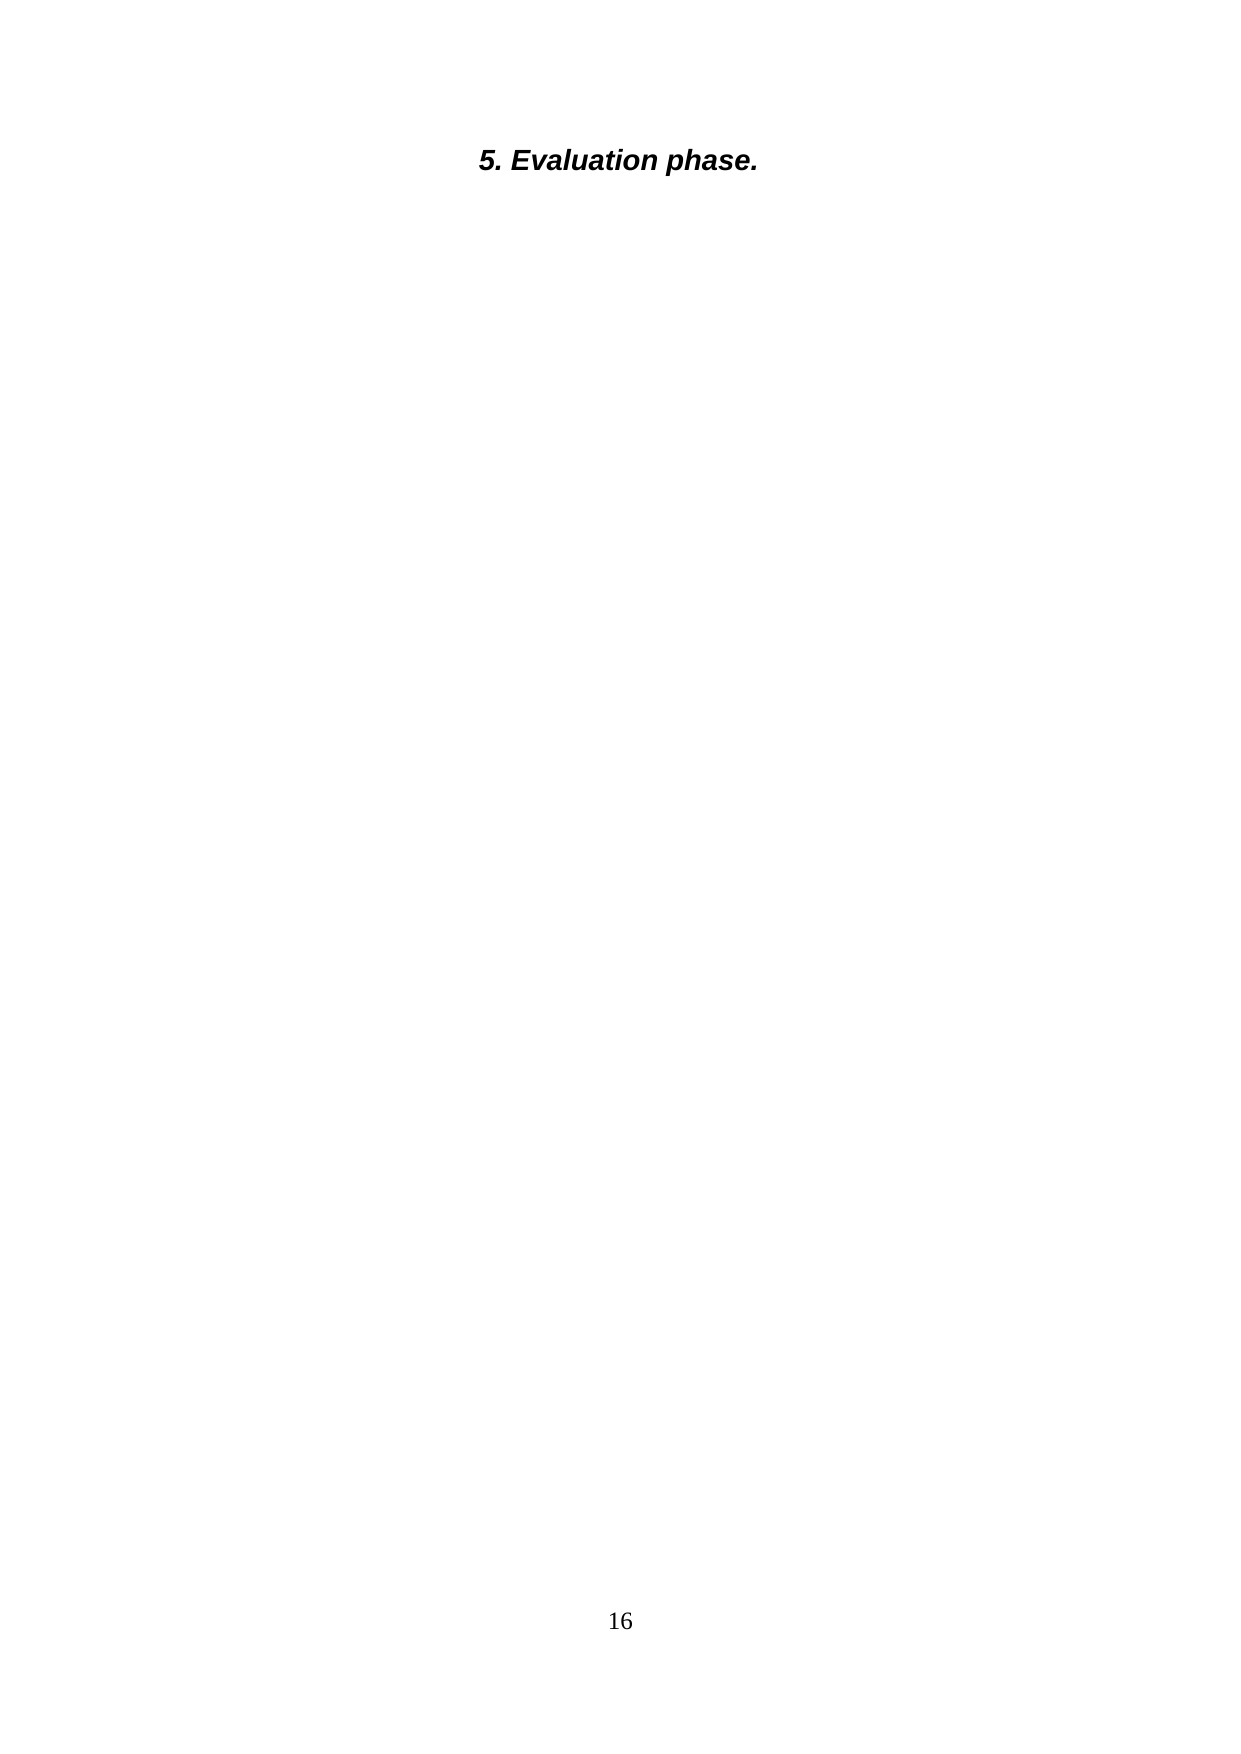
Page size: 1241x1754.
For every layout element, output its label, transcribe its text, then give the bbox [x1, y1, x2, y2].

subtitle 5. Evaluation phase. [118, 143, 1122, 177]
